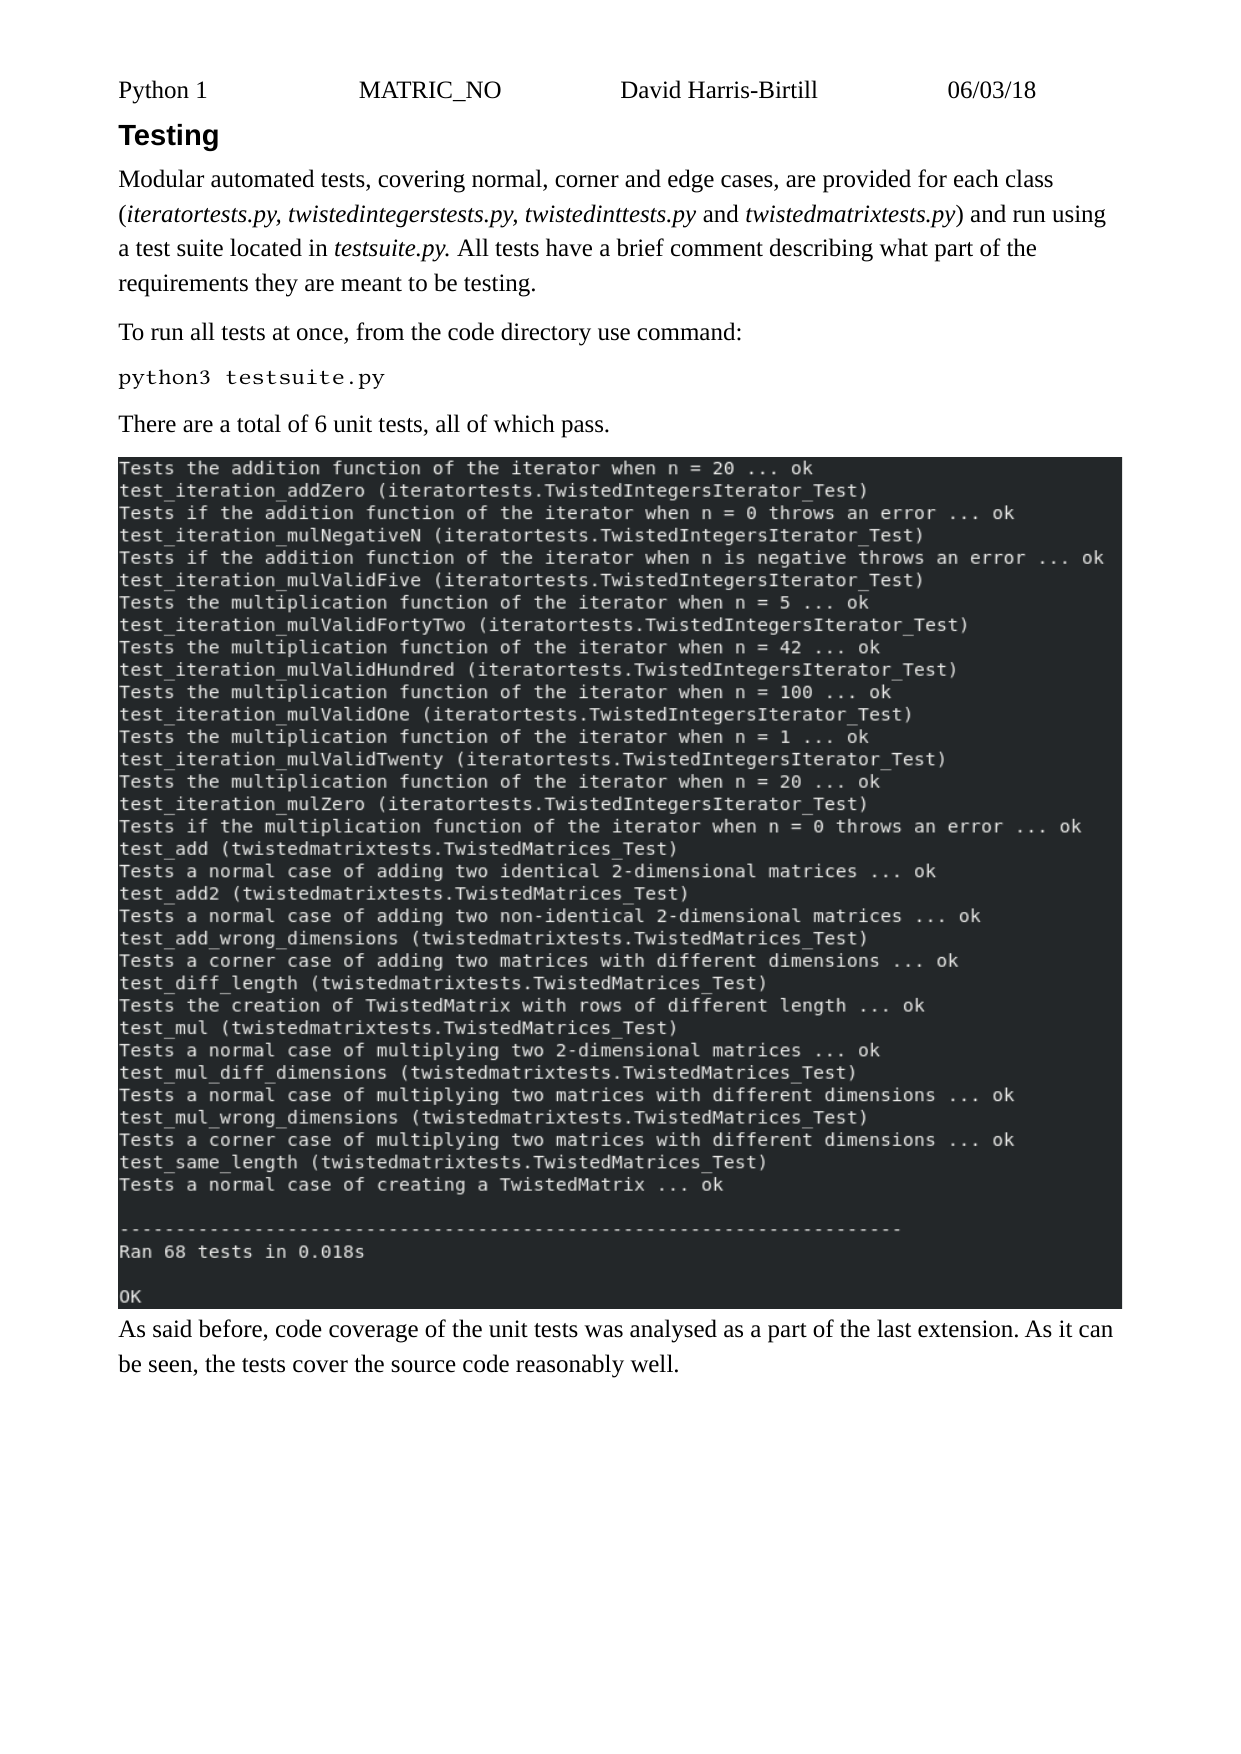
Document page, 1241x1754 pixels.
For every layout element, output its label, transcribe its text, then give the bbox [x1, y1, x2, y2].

text To run all tests at once, from the code directory use command: [118, 317, 1122, 345]
text Modular automated tests, covering normal, corner and edge cases, are provided for each class (iteratortests.py, twistedintegerstests.py, twistedinttests.py and twistedmatrixtests.py) and run using a test suite located in testsuite.py. All tests have a brief comment describing what part of the requirements they are meant to be testing. [118, 164, 1122, 296]
subtitle Testing [118, 118, 1122, 152]
picture [118, 457, 1123, 1309]
text There are a total of 6 unit tests, all of which pass. [118, 409, 1122, 437]
text As said before, code coverage of the unit tests was analysed as a part of the last extension. As it can be seen, the tests cover the source code reasonably well. [118, 1309, 1122, 1378]
text python3 testsuite.py [118, 366, 1122, 389]
